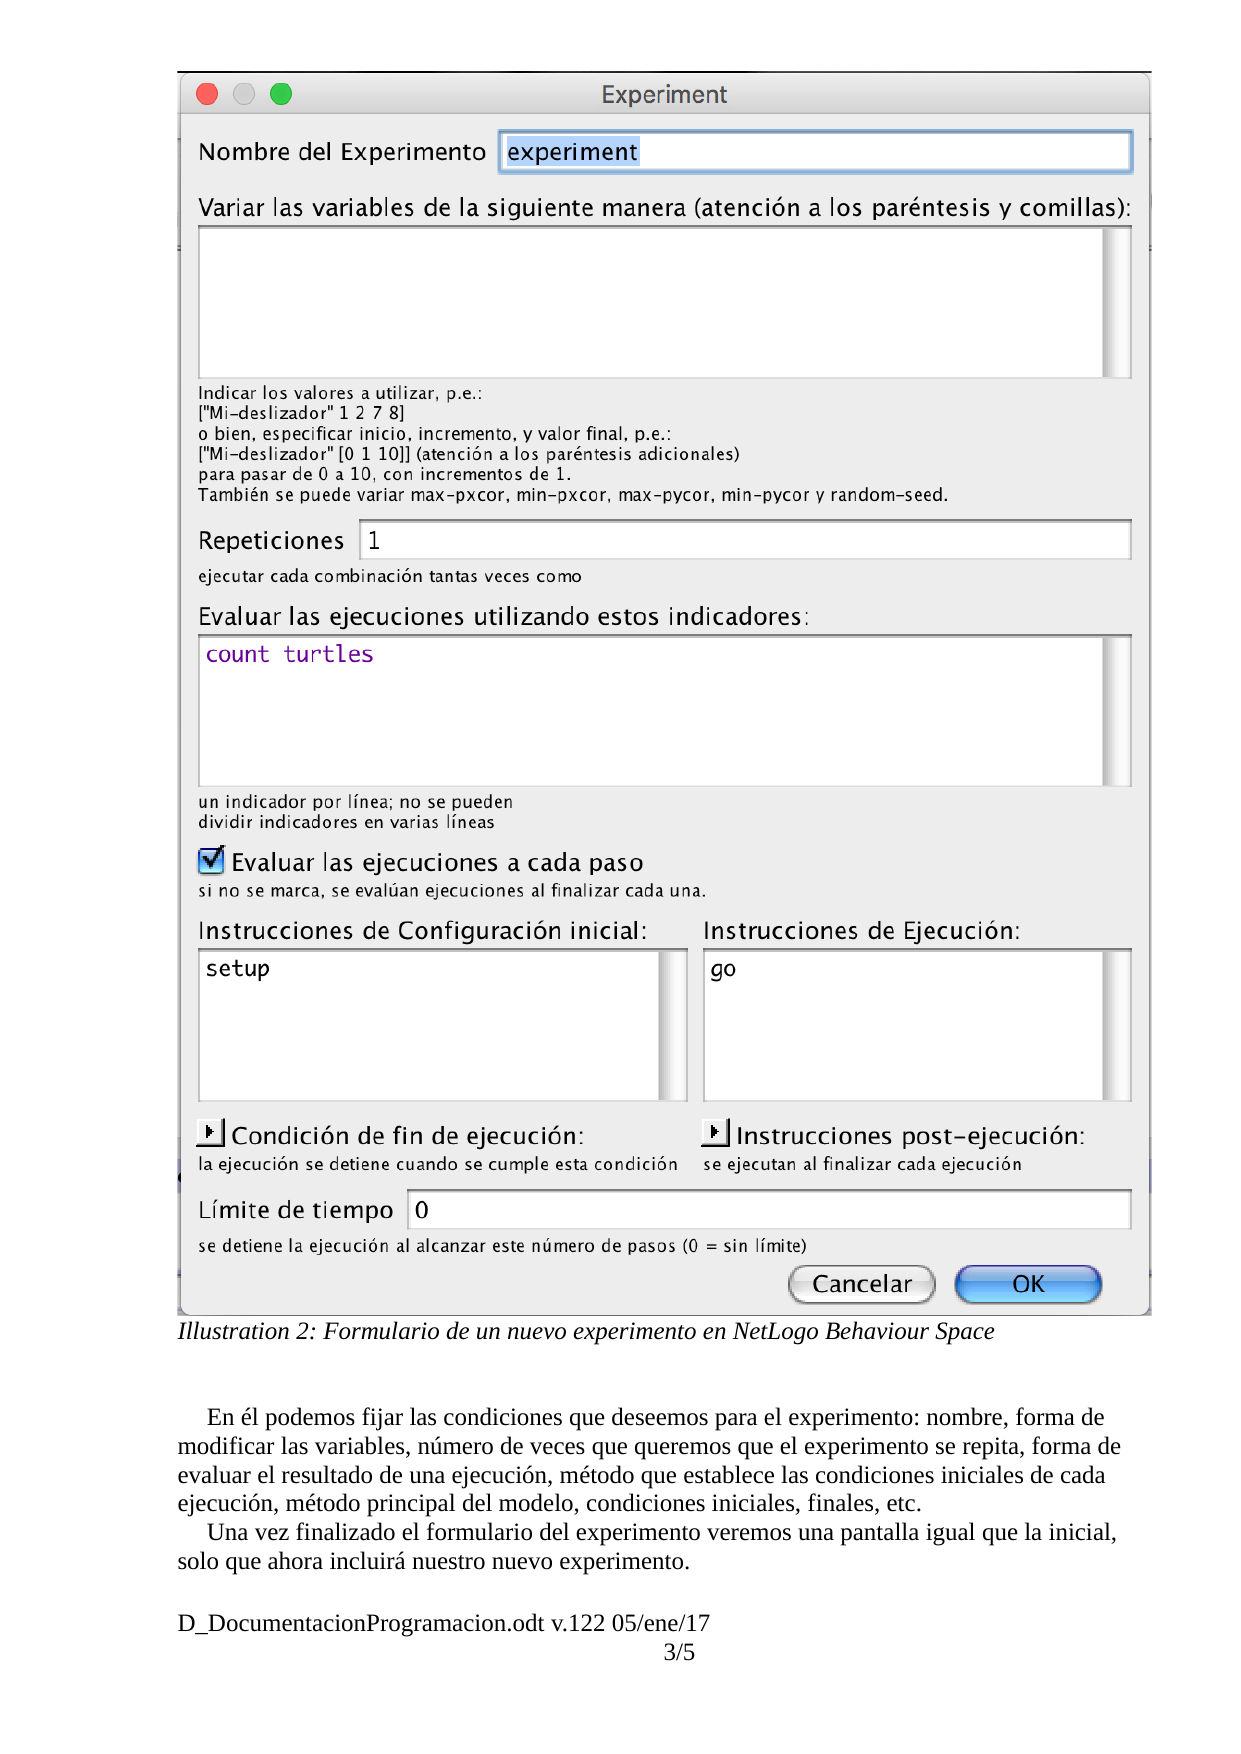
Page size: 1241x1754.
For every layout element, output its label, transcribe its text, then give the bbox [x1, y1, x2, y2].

text En él podemos fijar las condiciones que deseemos para el experimento: nombre, forma de modificar las variables, número de veces que queremos que el experimento se repita, forma de evaluar el resultado de una ejecución, método que establece las condiciones iniciales de cada ejecución, método principal del modelo, condiciones iniciales, finales, etc. [177, 1402, 1152, 1517]
text Illustration 2: Formulario de un nuevo experimento en NetLogo Behaviour Space [177, 1316, 1152, 1345]
text Una vez finalizado el formulario del experimento veremos una pantalla igual que la inicial, solo que ahora incluirá nuestro nuevo experimento. [177, 1517, 1152, 1575]
picture [177, 71, 1152, 1316]
